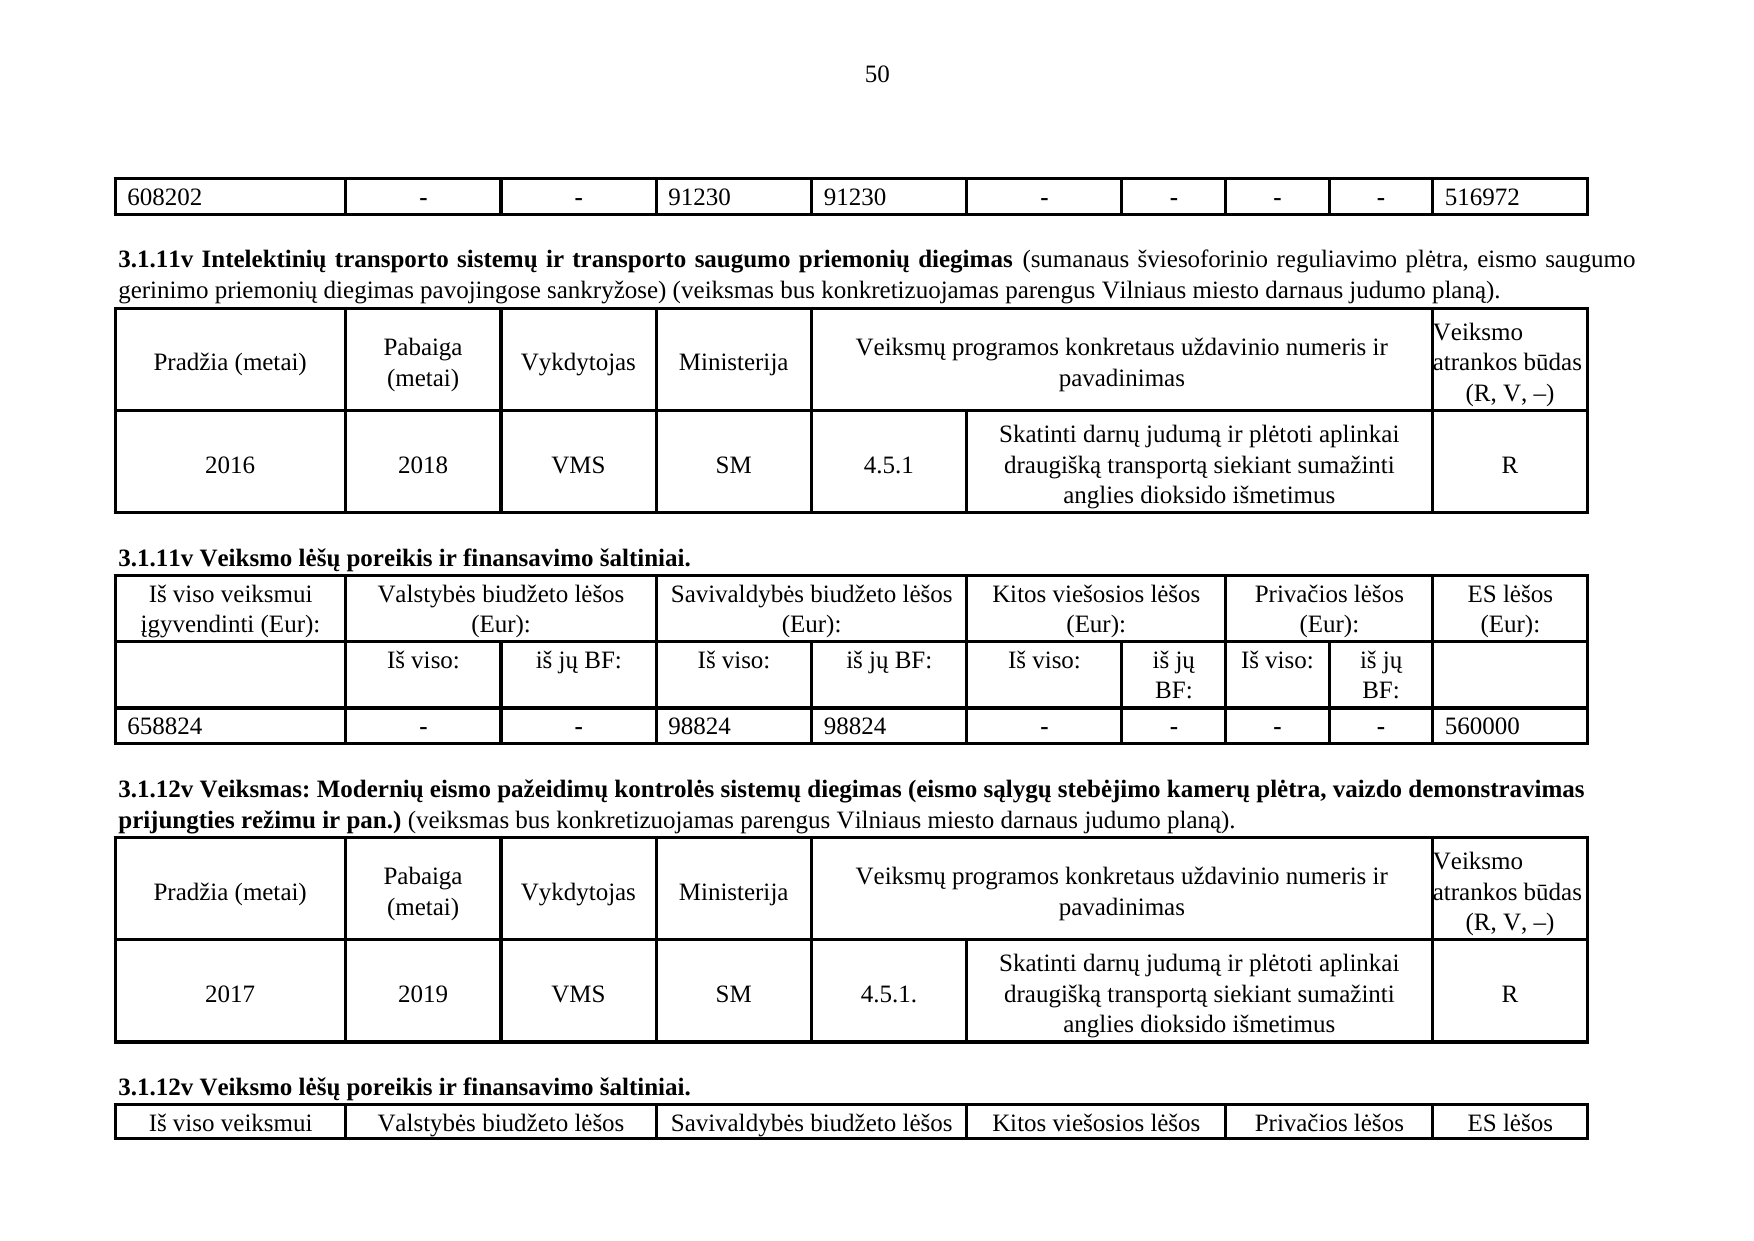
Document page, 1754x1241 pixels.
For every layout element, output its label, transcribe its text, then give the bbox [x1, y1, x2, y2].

table_header Veiksmo atrankos būdas (R, V, –) [1434, 310, 1586, 409]
table_header Pabaiga (metai) [347, 839, 499, 938]
table_header Valstybės biudžeto lėšos (Eur): [347, 577, 655, 640]
table_header Veiksmų programos konkretaus uždavinio numeris ir pavadinimas [813, 310, 1431, 409]
table_header Savivaldybės biudžeto lėšos (Eur): [658, 577, 965, 640]
table_header Kitos viešosios lėšos (Eur): [968, 577, 1224, 640]
table_cell iš jų BF: [1331, 643, 1431, 706]
table_cell 2016 [117, 412, 344, 511]
table_header Vykdytojas [503, 839, 655, 938]
table_cell - [347, 180, 499, 213]
table_cell iš jų BF: [813, 643, 965, 706]
table_cell 608202 [117, 180, 344, 213]
table_cell - [1331, 710, 1431, 742]
table_cell [117, 643, 344, 706]
table_cell R [1434, 941, 1586, 1040]
table_cell 560000 [1434, 710, 1586, 742]
table_cell 516972 [1434, 180, 1586, 213]
table_cell Iš viso: [1227, 643, 1328, 706]
table_cell SM [658, 941, 810, 1040]
table_cell - [503, 710, 655, 742]
table_header Pradžia (metai) [117, 839, 344, 938]
table_cell iš jų BF: [1123, 643, 1224, 706]
table_cell 2018 [347, 412, 499, 511]
table_header Ministerija [658, 310, 810, 409]
table_header Vykdytojas [503, 310, 655, 409]
table_header Kitos viešosios lėšos [968, 1106, 1224, 1137]
table_cell - [1123, 180, 1224, 213]
table_cell 2019 [347, 941, 499, 1040]
table_cell SM [658, 412, 810, 511]
text 3.1.11v Veiksmo lėšų poreikis ir finansavimo šaltiniai. [118, 543, 1636, 572]
table_cell Skatinti darnų judumą ir plėtoti aplinkai draugišką transportą siekiant sumažinti anglies dioksido išmetimus [968, 941, 1431, 1040]
table_cell 4.5.1. [813, 941, 965, 1040]
table_cell VMS [503, 941, 655, 1040]
text 3.1.12v Veiksmas: Modernių eismo pažeidimų kontrolės sistemų diegimas (eismo sąlygų stebėjimo kamerų plėtra, vaizdo demonstravimas prijungties režimu ir pan.) (veiksmas bus konkretizuojamas parengus Vilniaus miesto darnaus judumo planą). [118, 774, 1636, 833]
table_header Pabaiga (metai) [347, 310, 499, 409]
table_header ES lėšos [1434, 1106, 1586, 1137]
text 3.1.11v Intelektinių transporto sistemų ir transporto saugumo priemonių diegimas (sumanaus šviesoforinio reguliavimo plėtra, eismo saugumo gerinimo priemonių diegimas pavojingose sankryžose) (veiksmas bus konkretizuojamas parengus Vilniaus miesto darnaus judumo planą). [118, 244, 1636, 304]
table_header Ministerija [658, 839, 810, 938]
table_cell - [503, 180, 655, 213]
table_cell Iš viso: [347, 643, 499, 706]
table_cell Iš viso: [658, 643, 810, 706]
table_cell - [1227, 710, 1328, 742]
table_cell 98824 [658, 710, 810, 742]
table_header Pradžia (metai) [117, 310, 344, 409]
table_cell - [347, 710, 499, 742]
table_cell - [1123, 710, 1224, 742]
table_cell - [1227, 180, 1328, 213]
table_cell VMS [503, 412, 655, 511]
table_header Privačios lėšos (Eur): [1227, 577, 1431, 640]
table_cell 91230 [813, 180, 965, 213]
table_header Veiksmų programos konkretaus uždavinio numeris ir pavadinimas [813, 839, 1431, 938]
table_header ES lėšos (Eur): [1434, 577, 1586, 640]
table_header Savivaldybės biudžeto lėšos [658, 1106, 965, 1137]
table_cell 91230 [658, 180, 810, 213]
table_cell 2017 [117, 941, 344, 1040]
table_cell - [968, 180, 1120, 213]
table_header Valstybės biudžeto lėšos [347, 1106, 655, 1137]
table_cell Iš viso: [968, 643, 1120, 706]
table_header Veiksmo atrankos būdas (R, V, –) [1434, 839, 1586, 938]
table_cell Skatinti darnų judumą ir plėtoti aplinkai draugišką transportą siekiant sumažinti anglies dioksido išmetimus [968, 412, 1431, 511]
table_header Iš viso veiksmui [117, 1106, 344, 1137]
table_cell 4.5.1 [813, 412, 965, 511]
table_header Privačios lėšos [1227, 1106, 1431, 1137]
table_cell R [1434, 412, 1586, 511]
table_cell iš jų BF: [503, 643, 655, 706]
table_cell - [1331, 180, 1431, 213]
table_cell - [968, 710, 1120, 742]
table_cell 98824 [813, 710, 965, 742]
table_header Iš viso veiksmui įgyvendinti (Eur): [117, 577, 344, 640]
text 3.1.12v Veiksmo lėšų poreikis ir finansavimo šaltiniai. [118, 1072, 1636, 1101]
table_cell 658824 [117, 710, 344, 742]
table_cell [1434, 643, 1586, 706]
